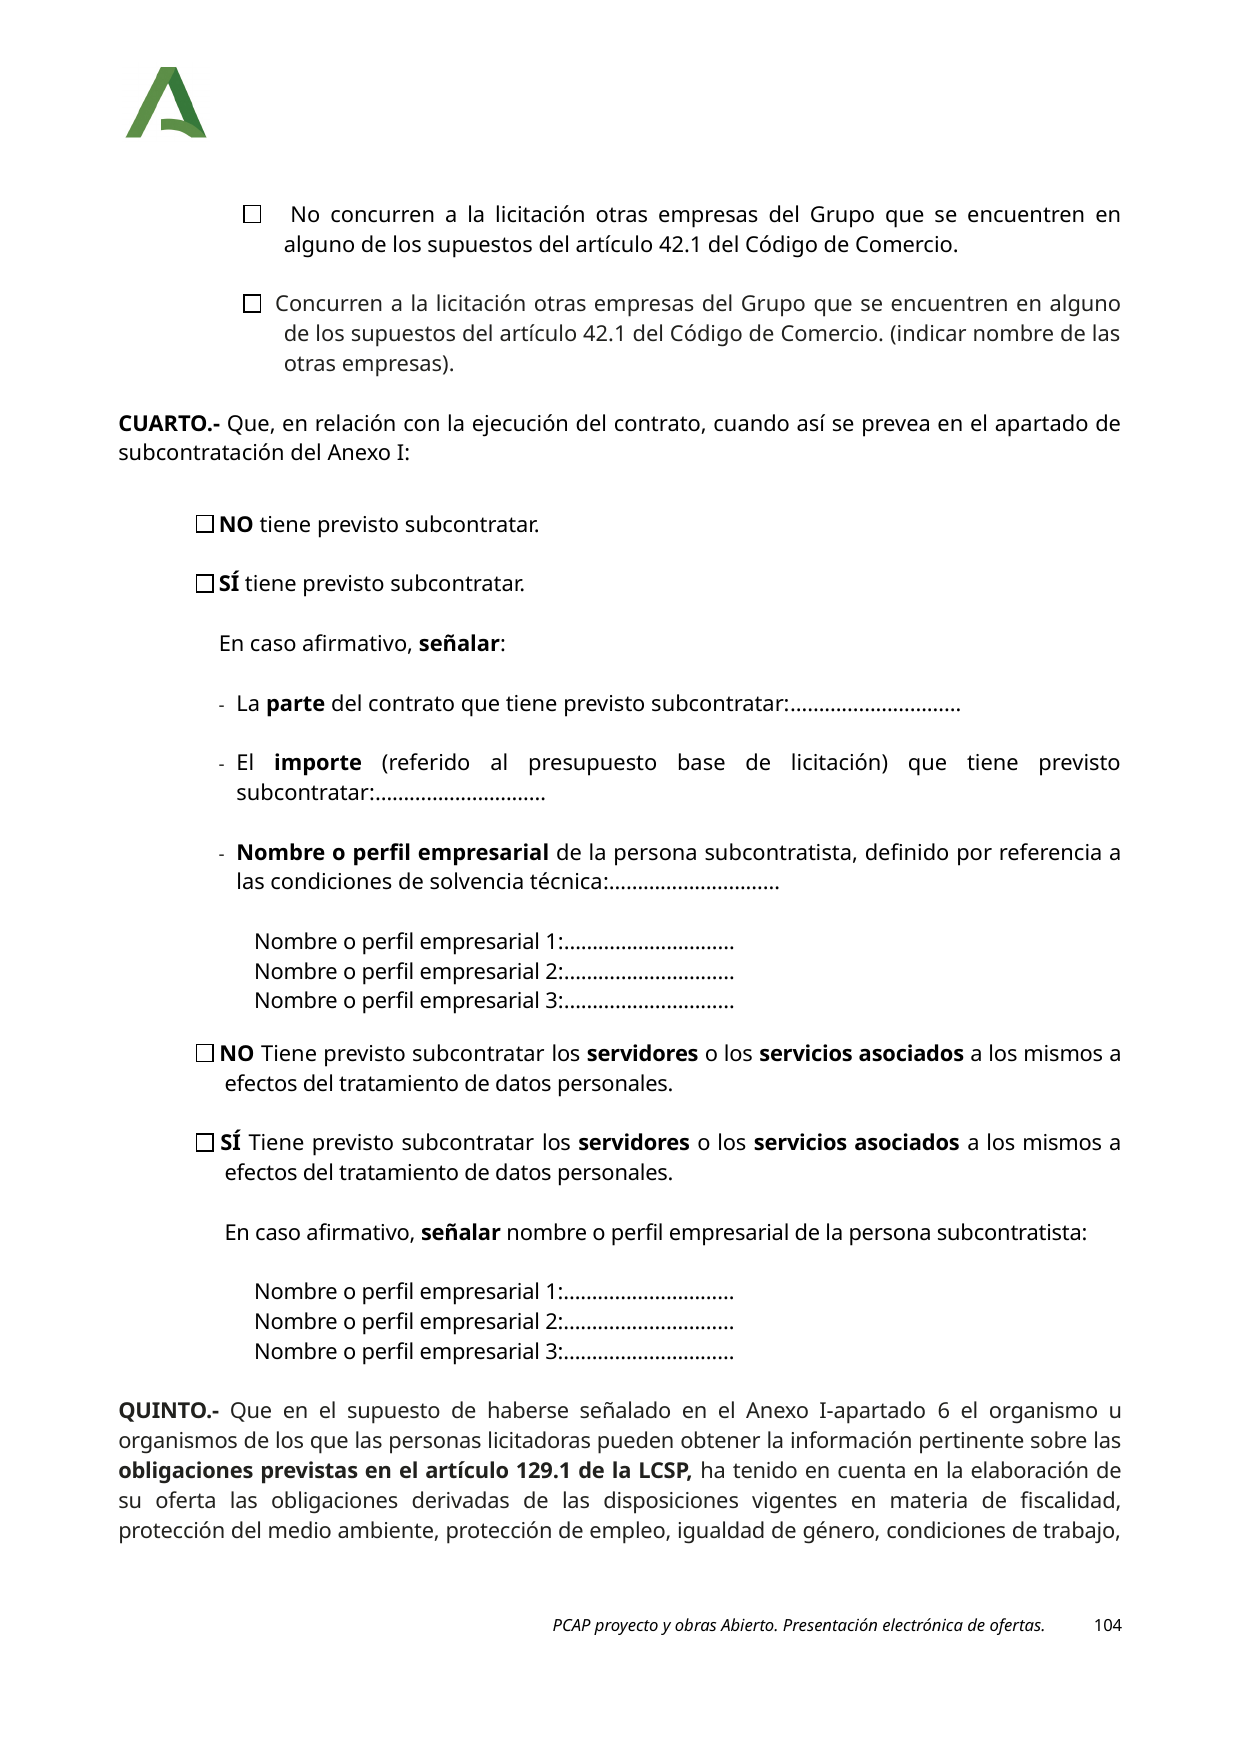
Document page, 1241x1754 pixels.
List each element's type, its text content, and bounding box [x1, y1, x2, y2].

text Nombre o perfil empresarial 2:………………………… [236, 1306, 1122, 1336]
list La parte del contrato que tiene previsto subcontratar:………………………… [218, 688, 1122, 717]
text SÍ tiene previsto subcontratar. [195, 568, 1122, 598]
text En caso afirmativo, señalar: [159, 628, 1122, 658]
picture [121, 62, 210, 142]
text NO tiene previsto subcontratar. [195, 509, 1122, 539]
text Nombre o perfil empresarial 2:………………………… [236, 956, 1122, 986]
text En caso afirmativo, señalar nombre o perfil empresarial de la persona subcontratista: [224, 1217, 1122, 1247]
text Nombre o perfil empresarial 1:………………………… [236, 1276, 1122, 1306]
list Nombre o perfil empresarial de la persona subcontratista, definido por referencia a las condiciones de solvencia técnica:………………………… [218, 837, 1122, 896]
text SÍ Tiene previsto subcontratar los servidores o los servicios asociados a los mismos a efectos del tratamiento de datos personales. [195, 1127, 1122, 1187]
text Nombre o perfil empresarial 3:………………………… [236, 986, 1122, 1015]
text No concurren a la licitación otras empresas del Grupo que se encuentren en alguno de los supuestos del artículo 42.1 del Código de Comercio. [242, 199, 1122, 259]
text NO Tiene previsto subcontratar los servidores o los servicios asociados a los mismos a efectos del tratamiento de datos personales. [195, 1038, 1122, 1098]
text Concurren a la licitación otras empresas del Grupo que se encuentren en alguno de los supuestos del artículo 42.1 del Código de Comercio. (indicar nombre de las otras empresas). [242, 288, 1122, 378]
text CUARTO.- Que, en relación con la ejecución del contrato, cuando así se prevea en el apartado de subcontratación del Anexo I: [118, 408, 1122, 467]
text Nombre o perfil empresarial 1:………………………… [236, 926, 1122, 956]
list El importe (referido al presupuesto base de licitación) que tiene previsto subcontratar:………………………… [218, 747, 1122, 807]
text Nombre o perfil empresarial 3:………………………… [236, 1336, 1122, 1366]
text QUINTO.- Que en el supuesto de haberse señalado en el Anexo I-apartado 6 el organismo u organismos de los que las personas licitadoras pueden obtener la información pertinente sobre las obligaciones previstas en el artículo 129.1 de la LCSP, ha tenido en cuenta en la elaboración de su oferta las obligaciones derivadas de las disposiciones vigentes en materia de fiscalidad, protección del medio ambiente, protección de empleo, igualdad de género, condiciones de trabajo, [118, 1396, 1122, 1544]
